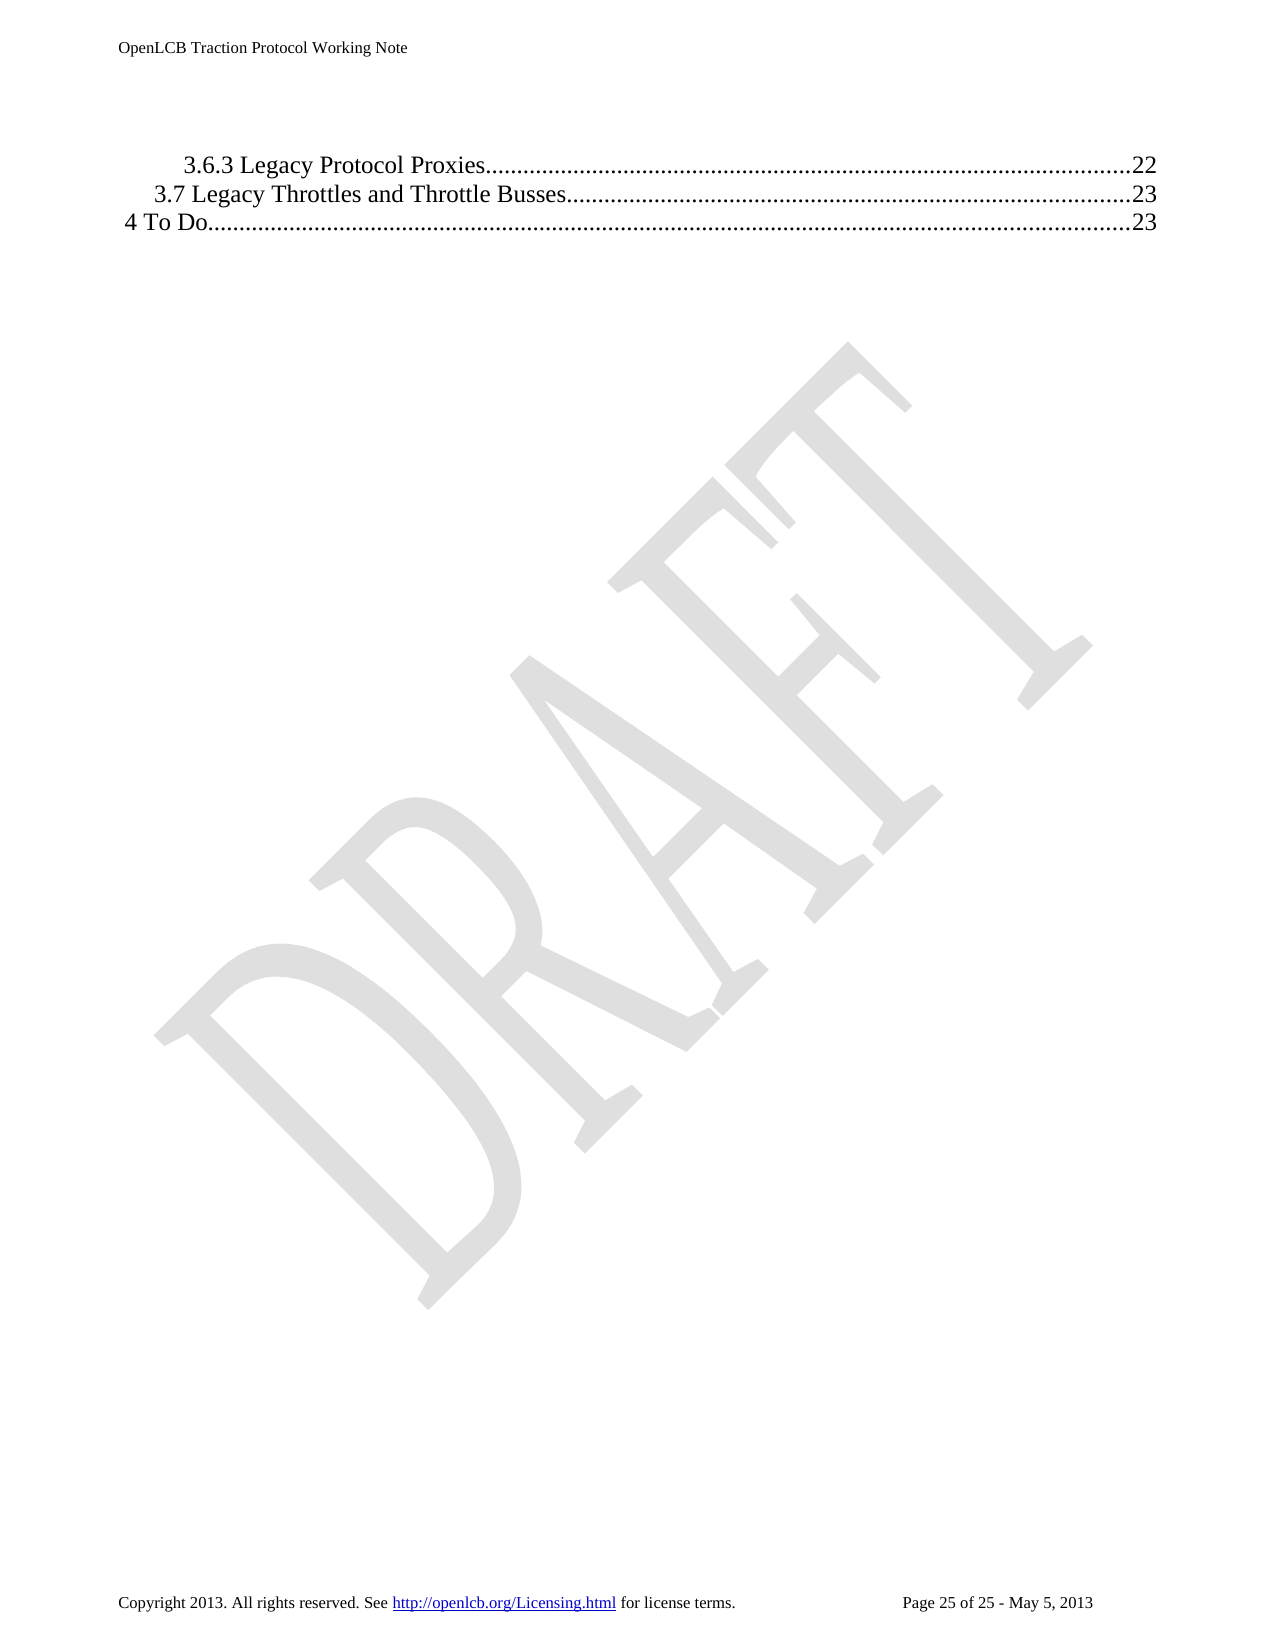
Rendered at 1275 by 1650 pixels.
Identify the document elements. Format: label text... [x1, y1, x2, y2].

text 3.6.3 Legacy Protocol Proxies 22 [177, 150, 1157, 179]
text 4 To Do 23 [118, 207, 1157, 236]
text 3.7 Legacy Throttles and Throttle Busses 23 [148, 179, 1157, 207]
